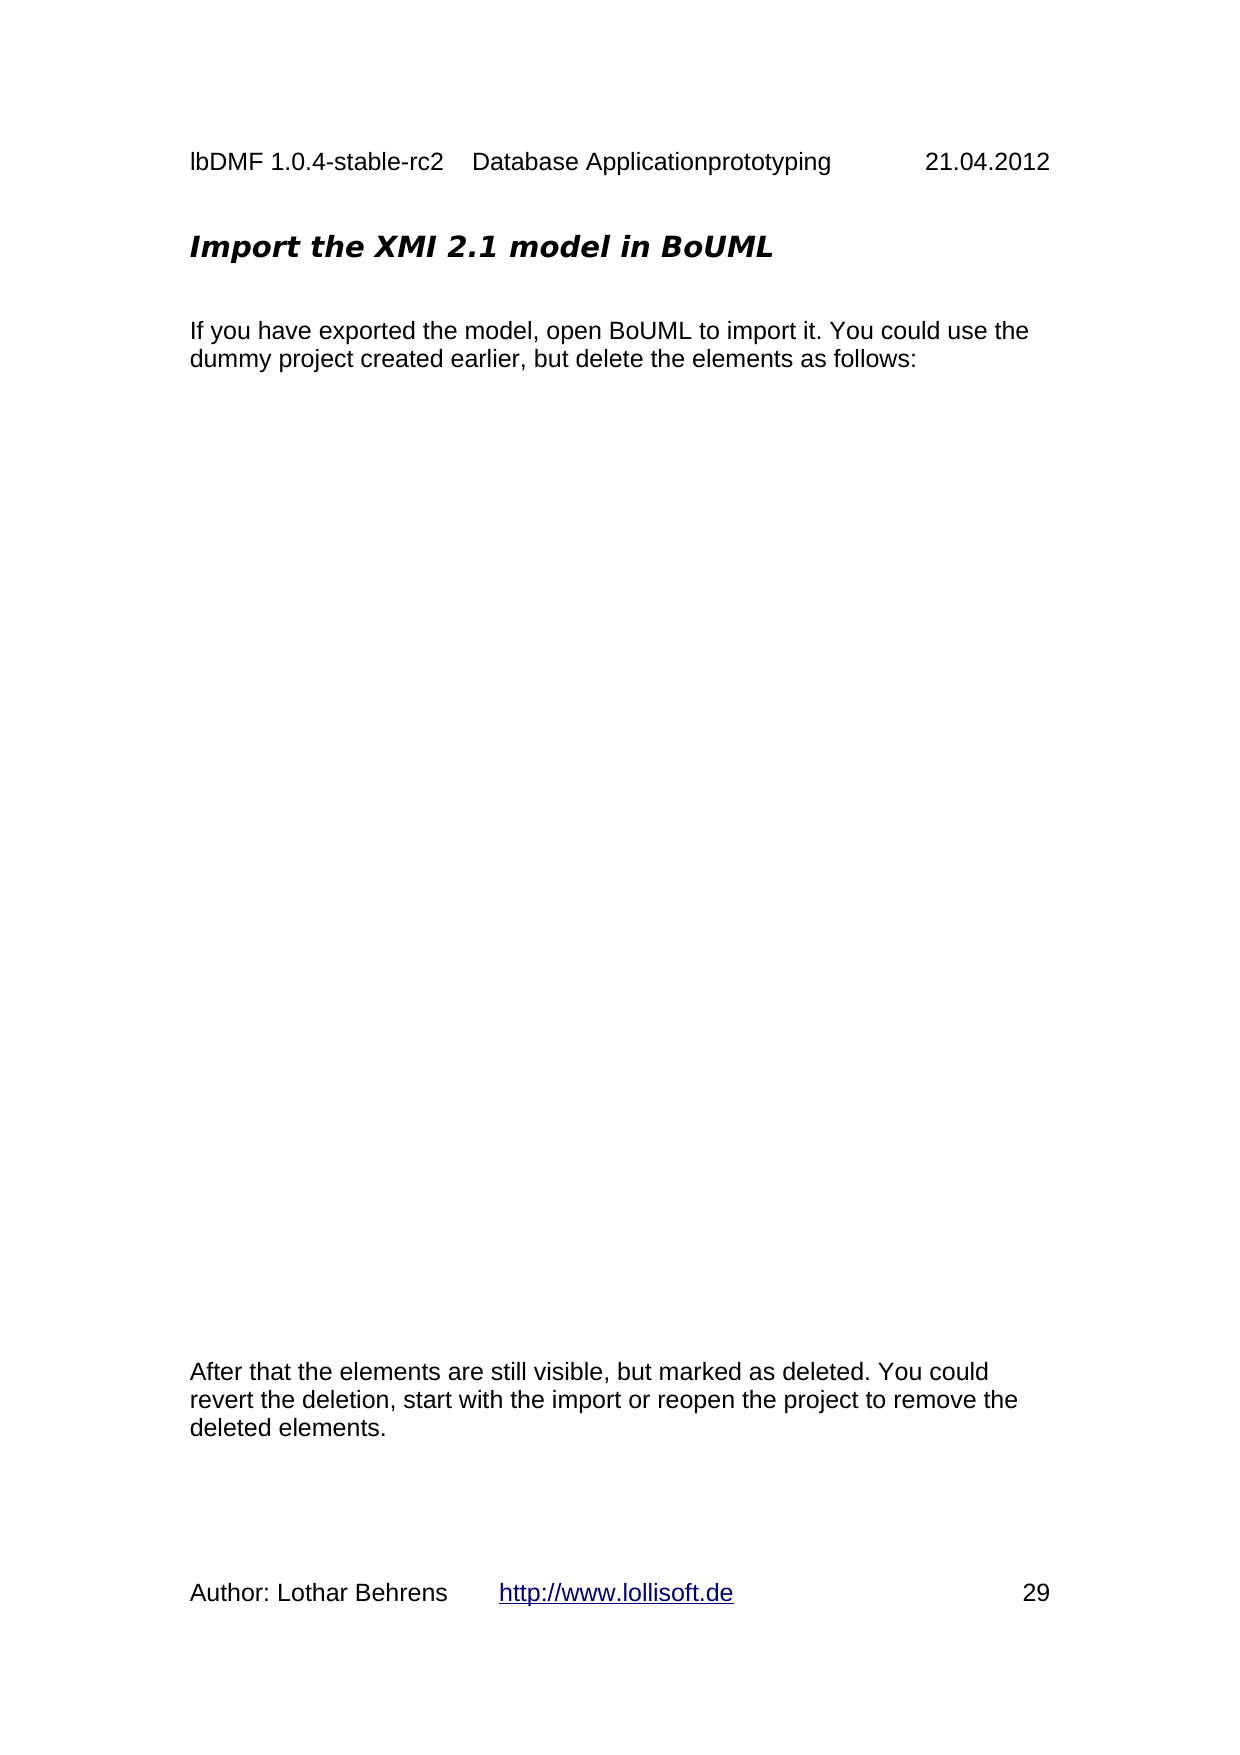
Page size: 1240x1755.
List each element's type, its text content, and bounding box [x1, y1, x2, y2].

text If you have exported the model, open BoUML to import it. You could use the dummy project created earlier, but delete the elements as follows: [189, 317, 1050, 373]
text After that the elements are still visible, but marked as deleted. You could revert the deletion, start with the import or reopen the project to remove the deleted elements. [189, 1358, 1050, 1442]
subtitle Import the XMI 2.1 model in BoUML [189, 230, 1050, 264]
